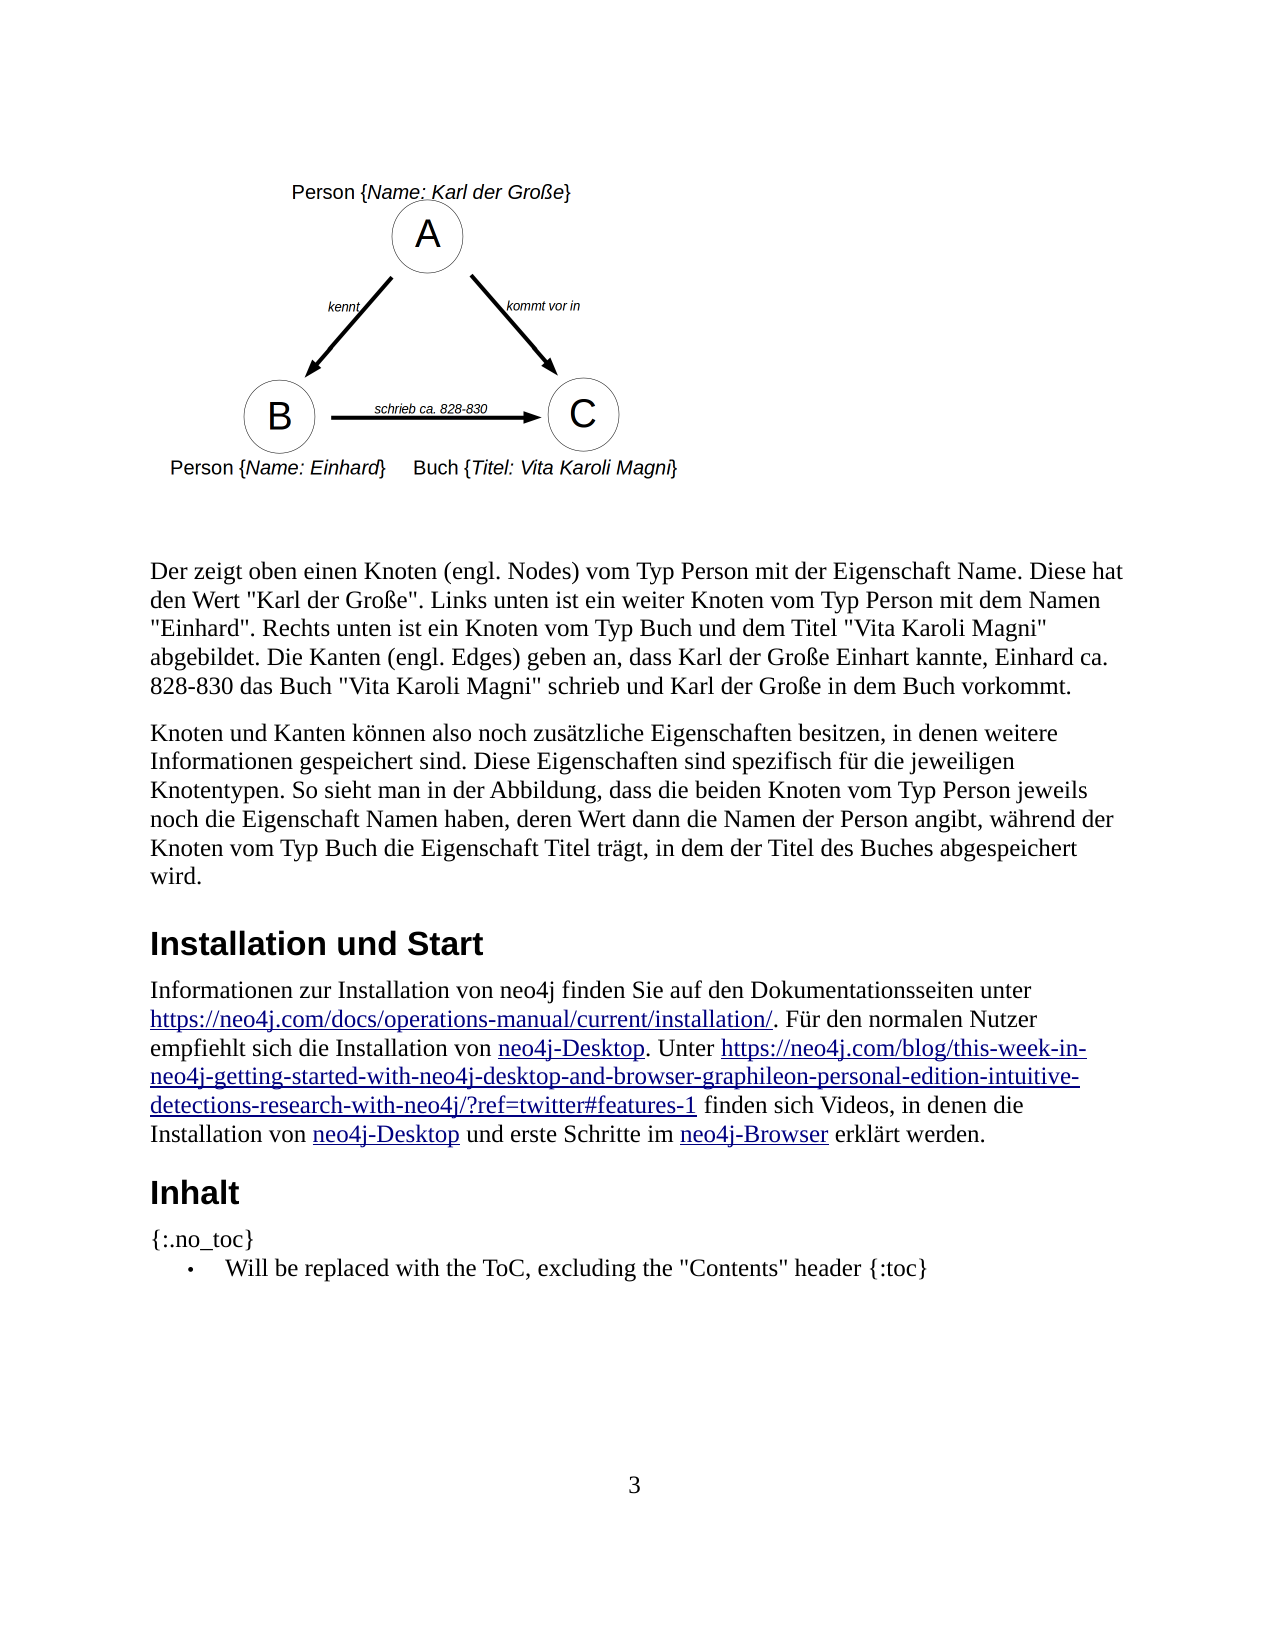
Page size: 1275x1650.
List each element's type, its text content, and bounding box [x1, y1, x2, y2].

subtitle Inhalt [150, 1173, 1125, 1211]
subtitle Installation und Start [150, 924, 1125, 963]
text Der zeigt oben einen Knoten (engl. Nodes) vom Typ Person mit der Eigenschaft Name. Diese hat den Wert "Karl der Große". Links unten ist ein weiter Knoten vom Typ Person mit dem Namen "Einhard". Rechts unten ist ein Knoten vom Typ Buch und dem Titel "Vita Karoli Magni" abgebildet. Die Kanten (engl. Edges) geben an, dass Karl der Große Einhart kannte, Einhard ca. 828-830 das Buch "Vita Karoli Magni" schrieb und Karl der Große in dem Buch vorkommt. [150, 556, 1125, 700]
text {:.no_toc} [150, 1224, 1125, 1253]
text Informationen zur Installation von neo4j finden Sie auf den Dokumentationsseiten unter https://neo4j.com/docs/operations-manual/current/installation/. Für den normalen Nutzer empfiehlt sich die Installation von neo4j-Desktop. Unter https://neo4j.com/blog/this-week-in-neo4j-getting-started-with-neo4j-desktop-and-browser-graphileon-personal-edition-intuitive-detections-research-with-neo4j/?ref=twitter#features-1 finden sich Videos, in denen die Installation von neo4j-Desktop und erste Schritte im neo4j-Browser erklärt werden. [150, 975, 1125, 1148]
text Knoten und Kanten können also noch zusätzliche Eigenschaften besitzen, in denen weitere Informationen gespeichert sind. Diese Eigenschaften sind spezifisch für die jeweiligen Knotentypen. So sieht man in der Abbildung, dass die beiden Knoten vom Typ Person jeweils noch die Eigenschaft Namen haben, deren Wert dann die Namen der Person angibt, während der Knoten vom Typ Buch die Eigenschaft Titel trägt, in dem der Titel des Buches abgespeichert wird. [150, 718, 1125, 890]
list Will be replaced with the ToC, excluding the "Contents" header {:toc} [187, 1253, 1125, 1281]
text [712, 150, 1125, 547]
picture [150, 150, 712, 547]
